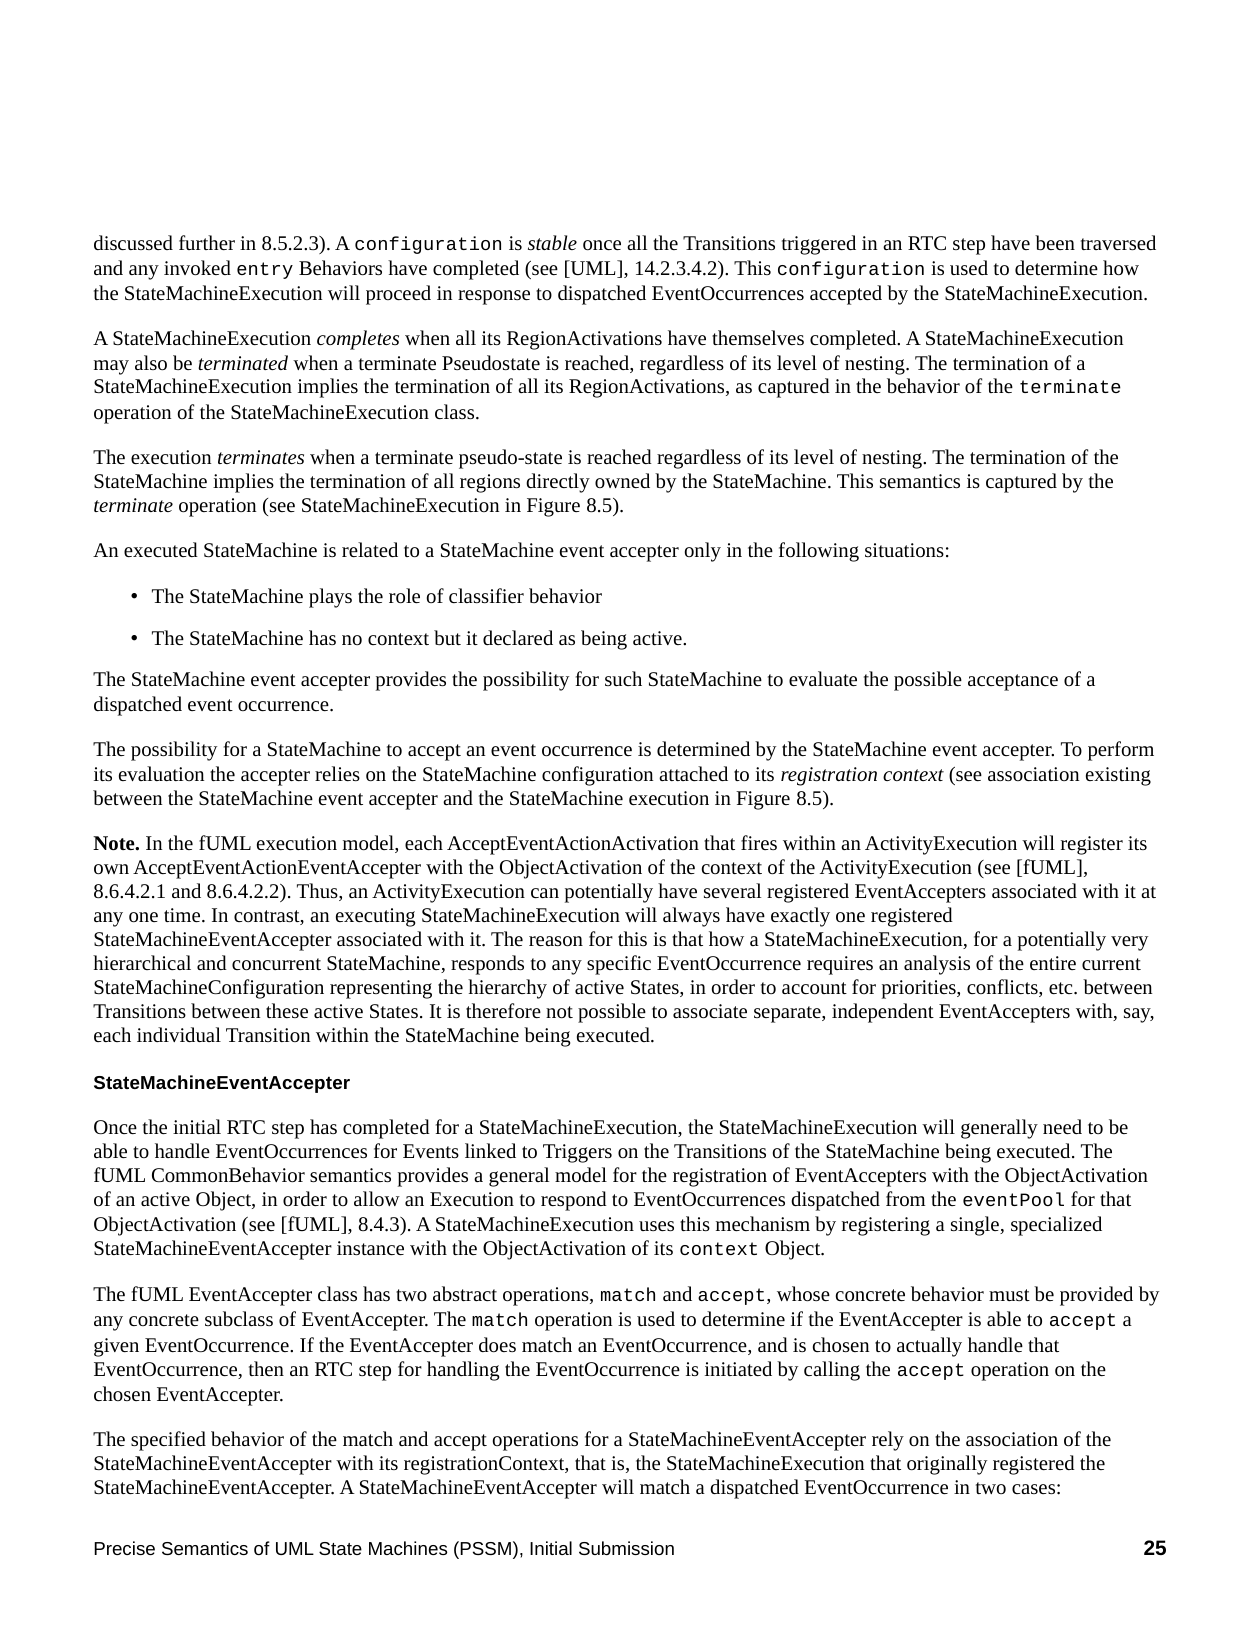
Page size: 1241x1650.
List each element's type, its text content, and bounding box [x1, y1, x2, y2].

text The fUML EventAccepter class has two abstract operations, match and accept, whose concrete behavior must be provided by any concrete subclass of EventAccepter. The match operation is used to determine if the EventAccepter is able to accept a given EventOccurrence. If the EventAccepter does match an EventOccurrence, and is chosen to actually handle that EventOccurrence, then an RTC step for handling the EventOccurrence is initiated by calling the accept operation on the chosen EventAccepter. [93, 1282, 1164, 1406]
list The StateMachine has no context but it declared as being active. [131, 625, 1164, 650]
text Once the initial RTC step has completed for a StateMachineExecution, the StateMachineExecution will generally need to be able to handle EventOccurrences for Events linked to Triggers on the Transitions of the StateMachine being executed. The fUML CommonBehavior semantics provides a general model for the registration of EventAccepters with the ObjectActivation of an active Object, in order to allow an Execution to respond to EventOccurrences dispatched from the eventPool for that ObjectActivation (see [fUML], 8.4.3). A StateMachineExecution uses this mechanism by registering a single, specialized StateMachineEventAccepter instance with the ObjectActivation of its context Object. [93, 1115, 1164, 1261]
text Note. In the fUML execution model, each AcceptEventActionActivation that fires within an ActivityExecution will register its own AcceptEventActionEventAccepter with the ObjectActivation of the context of the ActivityExecution (see [fUML], 8.6.4.2.1 and 8.6.4.2.2). Thus, an ActivityExecution can potentially have several registered EventAccepters associated with it at any one time. In contrast, an executing StateMachineExecution will always have exactly one registered StateMachineEventAccepter associated with it. The reason for this is that how a StateMachineExecution, for a potentially very hierarchical and concurrent StateMachine, responds to any specific EventOccurrence requires an analysis of the entire current StateMachineConfiguration representing the hierarchy of active States, in order to account for priorities, conflicts, etc. between Transitions between these active States. It is therefore not possible to associate separate, independent EventAccepters with, say, each individual Transition within the StateMachine being executed. [93, 831, 1164, 1047]
subtitle StateMachineEventAccepter [93, 1072, 1164, 1094]
text The possibility for a StateMachine to accept an event occurrence is determined by the StateMachine event accepter. To perform its evaluation the accepter relies on the StateMachine configuration attached to its registration context (see association existing between the StateMachine event accepter and the StateMachine execution in Figure 8.5). [93, 737, 1164, 809]
text The StateMachine event accepter provides the possibility for such StateMachine to evaluate the possible acceptance of a dispatched event occurrence. [93, 666, 1164, 716]
list The StateMachine plays the role of classifier behavior [131, 583, 1164, 608]
text The execution terminates when a terminate pseudo-state is reached regardless of its level of nesting. The termination of the StateMachine implies the termination of all regions directly owned by the StateMachine. This semantics is captured by the terminate operation (see StateMachineExecution in Figure 8.5). [93, 445, 1164, 517]
text A StateMachineExecution completes when all its RegionActivations have themselves completed. A StateMachineExecution may also be terminated when a terminate Pseudostate is reached, regardless of its level of nesting. The termination of a StateMachineExecution implies the termination of all its RegionActivations, as captured in the behavior of the terminate operation of the StateMachineExecution class. [93, 326, 1164, 424]
text discussed further in 8.5.2.3). A configuration is stable once all the Transitions triggered in an RTC step have been traversed and any invoked entry Behaviors have completed (see [UML], 14.2.3.4.2). This configuration is used to determine how the StateMachineExecution will proceed in response to dispatched EventOccurrences accepted by the StateMachineExecution. [93, 231, 1164, 305]
text The specified behavior of the match and accept operations for a StateMachineEventAccepter rely on the association of the StateMachineEventAccepter with its registrationContext, that is, the StateMachineExecution that originally registered the StateMachineEventAccepter. A StateMachineEventAccepter will match a dispatched EventOccurrence in two cases: [93, 1427, 1164, 1499]
text An executed StateMachine is related to a StateMachine event accepter only in the following situations: [93, 538, 1164, 562]
